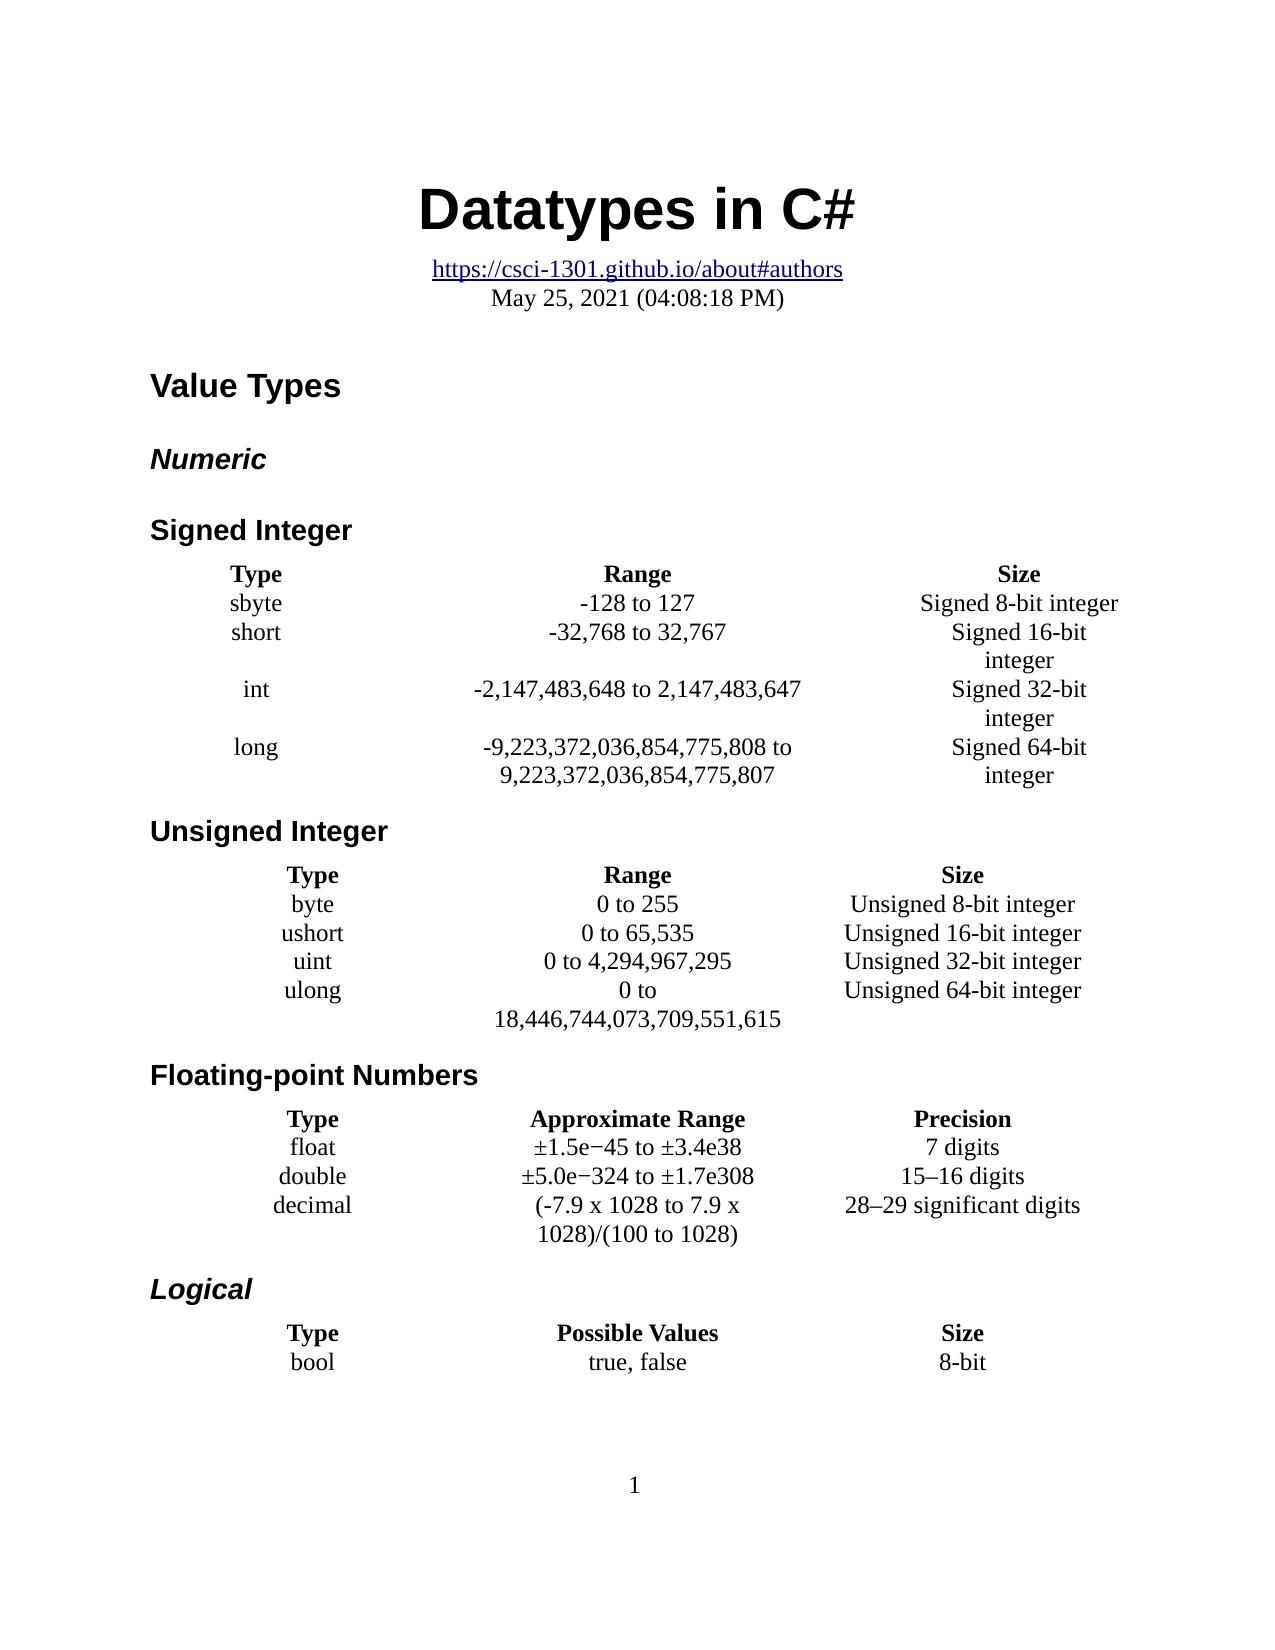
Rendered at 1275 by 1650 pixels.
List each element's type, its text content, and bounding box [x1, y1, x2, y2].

text https://csci-1301.github.io/about#authors [150, 254, 1125, 283]
table_cell bool [150, 1347, 475, 1376]
title Datatypes in C# [150, 175, 1125, 242]
table_cell sbyte [150, 588, 362, 617]
table_cell 7 digits [800, 1133, 1125, 1161]
table_cell -32,768 to 32,767 [362, 617, 913, 674]
table_cell -2,147,483,648 to 2,147,483,647 [362, 674, 913, 732]
table_cell -128 to 127 [362, 588, 913, 617]
table_cell decimal [150, 1190, 475, 1247]
table_cell Signed 32-bit integer [913, 674, 1125, 732]
table_cell float [150, 1133, 475, 1161]
text May 25, 2021 (04:08:18 PM) [150, 283, 1125, 312]
table_cell 0 to 65,535 [475, 918, 800, 946]
table_cell (-7.9 x 1028 to 7.9 x 1028)/(100 to 1028) [475, 1190, 800, 1247]
table_cell Unsigned 64-bit integer [800, 975, 1125, 1033]
table_cell 8-bit [800, 1347, 1125, 1376]
table_cell 15–16 digits [800, 1161, 1125, 1190]
table_cell long [150, 732, 362, 789]
subtitle Value Types [150, 366, 1125, 404]
table_cell 28–29 significant digits [800, 1190, 1125, 1247]
table_cell ±5.0e−324 to ±1.7e308 [475, 1161, 800, 1190]
table_header Range [475, 860, 800, 889]
table_cell Signed 8-bit integer [913, 588, 1125, 617]
table_cell double [150, 1161, 475, 1190]
subtitle Numeric [150, 442, 1125, 476]
subtitle Floating-point Numbers [150, 1058, 1125, 1091]
table_header Possible Values [475, 1319, 800, 1347]
table_cell Signed 64-bit integer [913, 732, 1125, 789]
table_cell -9,223,372,036,854,775,808 to 9,223,372,036,854,775,807 [362, 732, 913, 789]
table_cell 0 to 18,446,744,073,709,551,615 [475, 975, 800, 1033]
table_cell ushort [150, 918, 475, 946]
subtitle Signed Integer [150, 513, 1125, 547]
table_header Type [150, 559, 362, 588]
table_cell ulong [150, 975, 475, 1033]
table_cell 0 to 255 [475, 889, 800, 918]
table_cell 0 to 4,294,967,295 [475, 946, 800, 975]
table_header Type [150, 1319, 475, 1347]
subtitle Unsigned Integer [150, 814, 1125, 848]
subtitle Logical [150, 1272, 1125, 1306]
table_cell Signed 16-bit integer [913, 617, 1125, 674]
table_cell byte [150, 889, 475, 918]
table_cell Unsigned 32-bit integer [800, 946, 1125, 975]
table_header Type [150, 860, 475, 889]
table_header Precision [800, 1104, 1125, 1132]
table_cell uint [150, 946, 475, 975]
table_cell Unsigned 16-bit integer [800, 918, 1125, 946]
table_header Type [150, 1104, 475, 1132]
table_cell short [150, 617, 362, 674]
table_cell ±1.5e−45 to ±3.4e38 [475, 1133, 800, 1161]
table_cell Unsigned 8-bit integer [800, 889, 1125, 918]
table_header Size [913, 559, 1125, 588]
table_cell int [150, 674, 362, 732]
table_header Size [800, 860, 1125, 889]
table_header Range [362, 559, 913, 588]
table_header Approximate Range [475, 1104, 800, 1132]
table_cell true, false [475, 1347, 800, 1376]
table_header Size [800, 1319, 1125, 1347]
